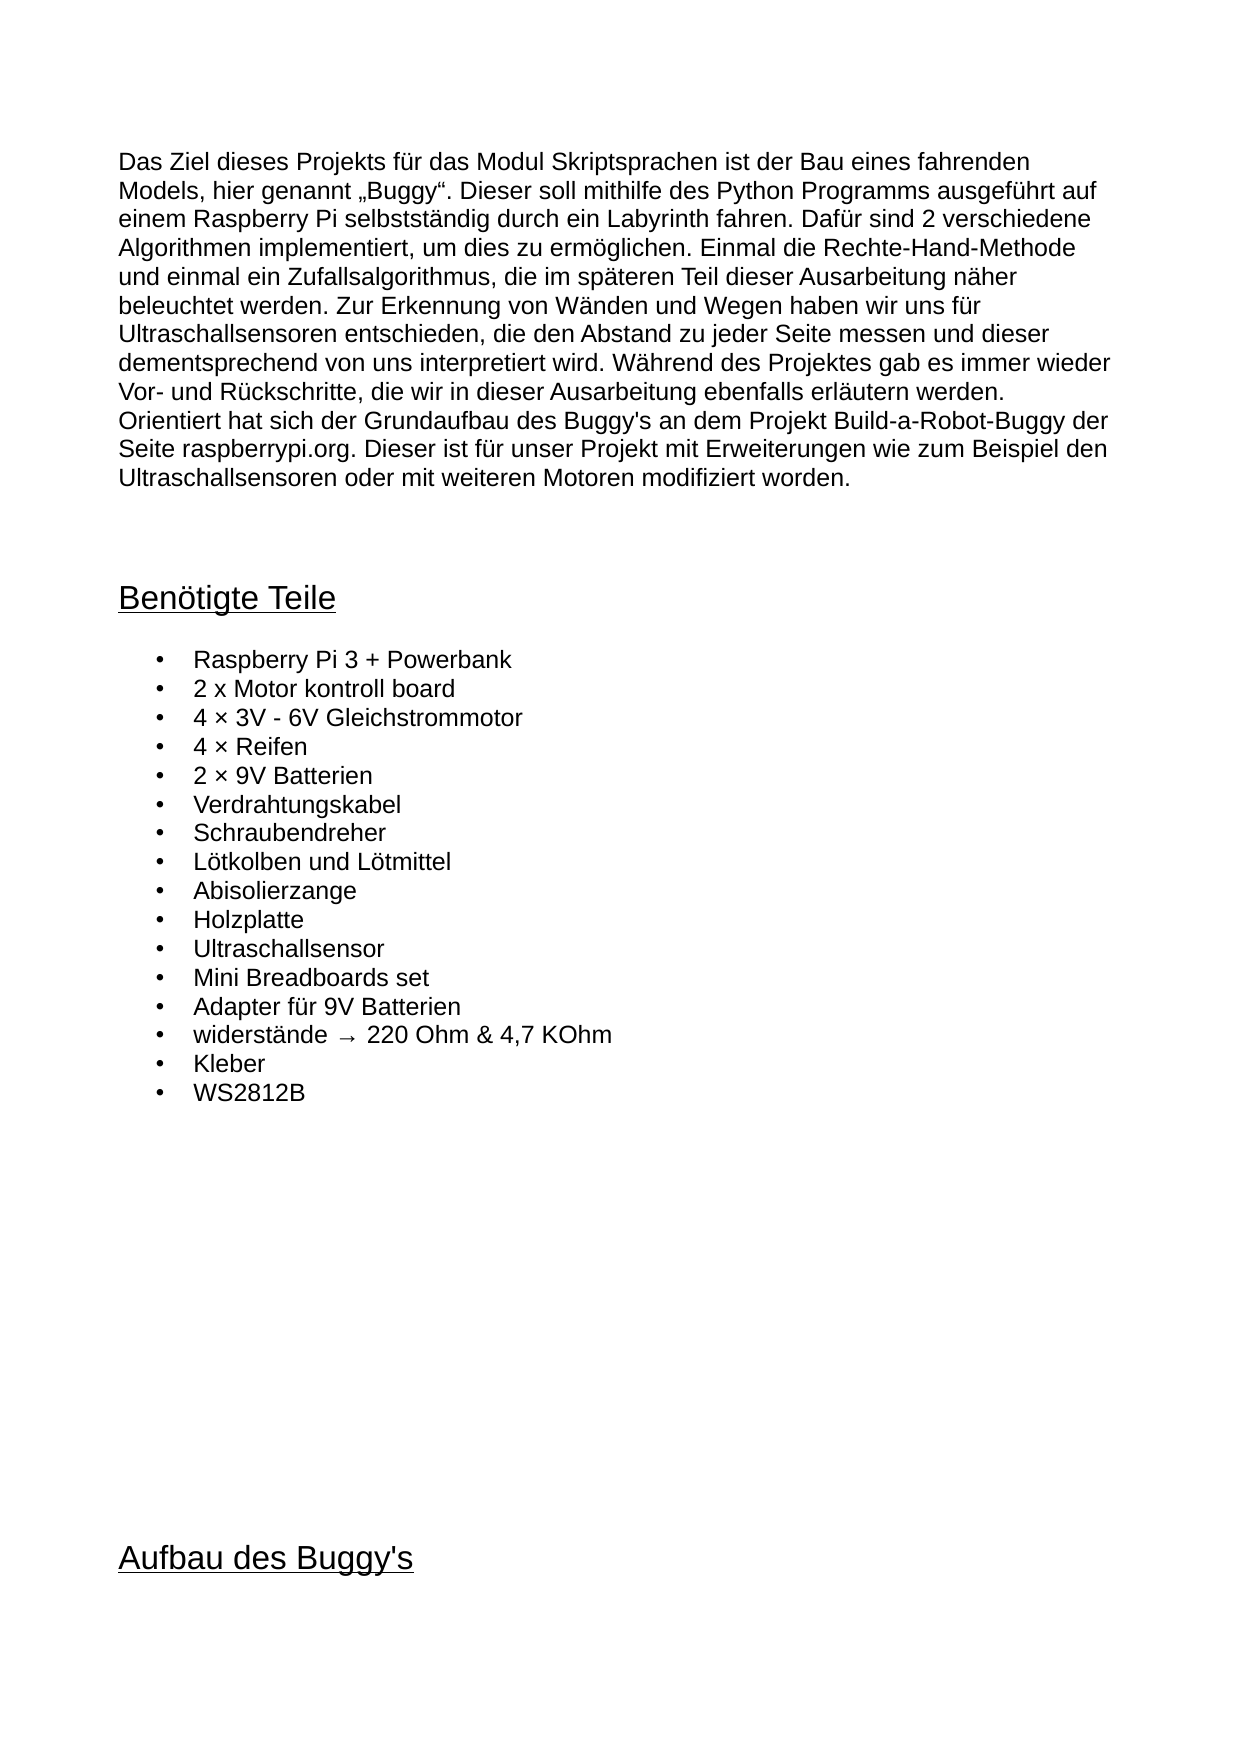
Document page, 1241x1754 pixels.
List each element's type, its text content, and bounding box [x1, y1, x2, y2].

list Abisolierzange [156, 876, 1122, 905]
list Raspberry Pi 3 + Powerbank [156, 645, 1122, 674]
list Lötkolben und Lötmittel [156, 847, 1122, 876]
text Das Ziel dieses Projekts für das Modul Skriptsprachen ist der Bau eines fahrenden Models, hier genannt „Buggy“. Dieser soll mithilfe des Python Programms ausgeführt auf einem Raspberry Pi selbstständig durch ein Labyrinth fahren. Dafür sind 2 verschiedene Algorithmen implementiert, um dies zu ermöglichen. Einmal die Rechte-Hand-Methode und einmal ein Zufallsalgorithmus, die im späteren Teil dieser Ausarbeitung näher beleuchtet werden. Zur Erkennung von Wänden und Wegen haben wir uns für Ultraschallsensoren entschieden, die den Abstand zu jeder Seite messen und dieser dementsprechend von uns interpretiert wird. Während des Projektes gab es immer wieder Vor- und Rückschritte, die wir in dieser Ausarbeitung ebenfalls erläutern werden. [118, 147, 1122, 406]
list Kleber [156, 1049, 1122, 1078]
text Aufbau des Buggy's [118, 1538, 1122, 1577]
list Mini Breadboards set [156, 963, 1122, 992]
list 2 × 9V Batterien [156, 761, 1122, 789]
list Holzplatte [156, 905, 1122, 934]
list 2 x Motor kontroll board [156, 674, 1122, 703]
list WS2812B [156, 1078, 1122, 1107]
list widerstände → 220 Ohm & 4,7 KOhm [156, 1020, 1122, 1049]
list Adapter für 9V Batterien [156, 992, 1122, 1020]
text Orientiert hat sich der Grundaufbau des Buggy's an dem Projekt Build-a-Robot-Buggy der Seite raspberrypi.org. Dieser ist für unser Projekt mit Erweiterungen wie zum Beispiel den Ultraschallsensoren oder mit weiteren Motoren modifiziert worden. [118, 406, 1122, 492]
list Verdrahtungskabel [156, 789, 1122, 818]
text Benötigte Teile [118, 578, 1122, 617]
list Ultraschallsensor [156, 934, 1122, 963]
list Schraubendreher [156, 818, 1122, 847]
list 4 × Reifen [156, 732, 1122, 761]
list 4 × 3V - 6V Gleichstrommotor [156, 703, 1122, 732]
